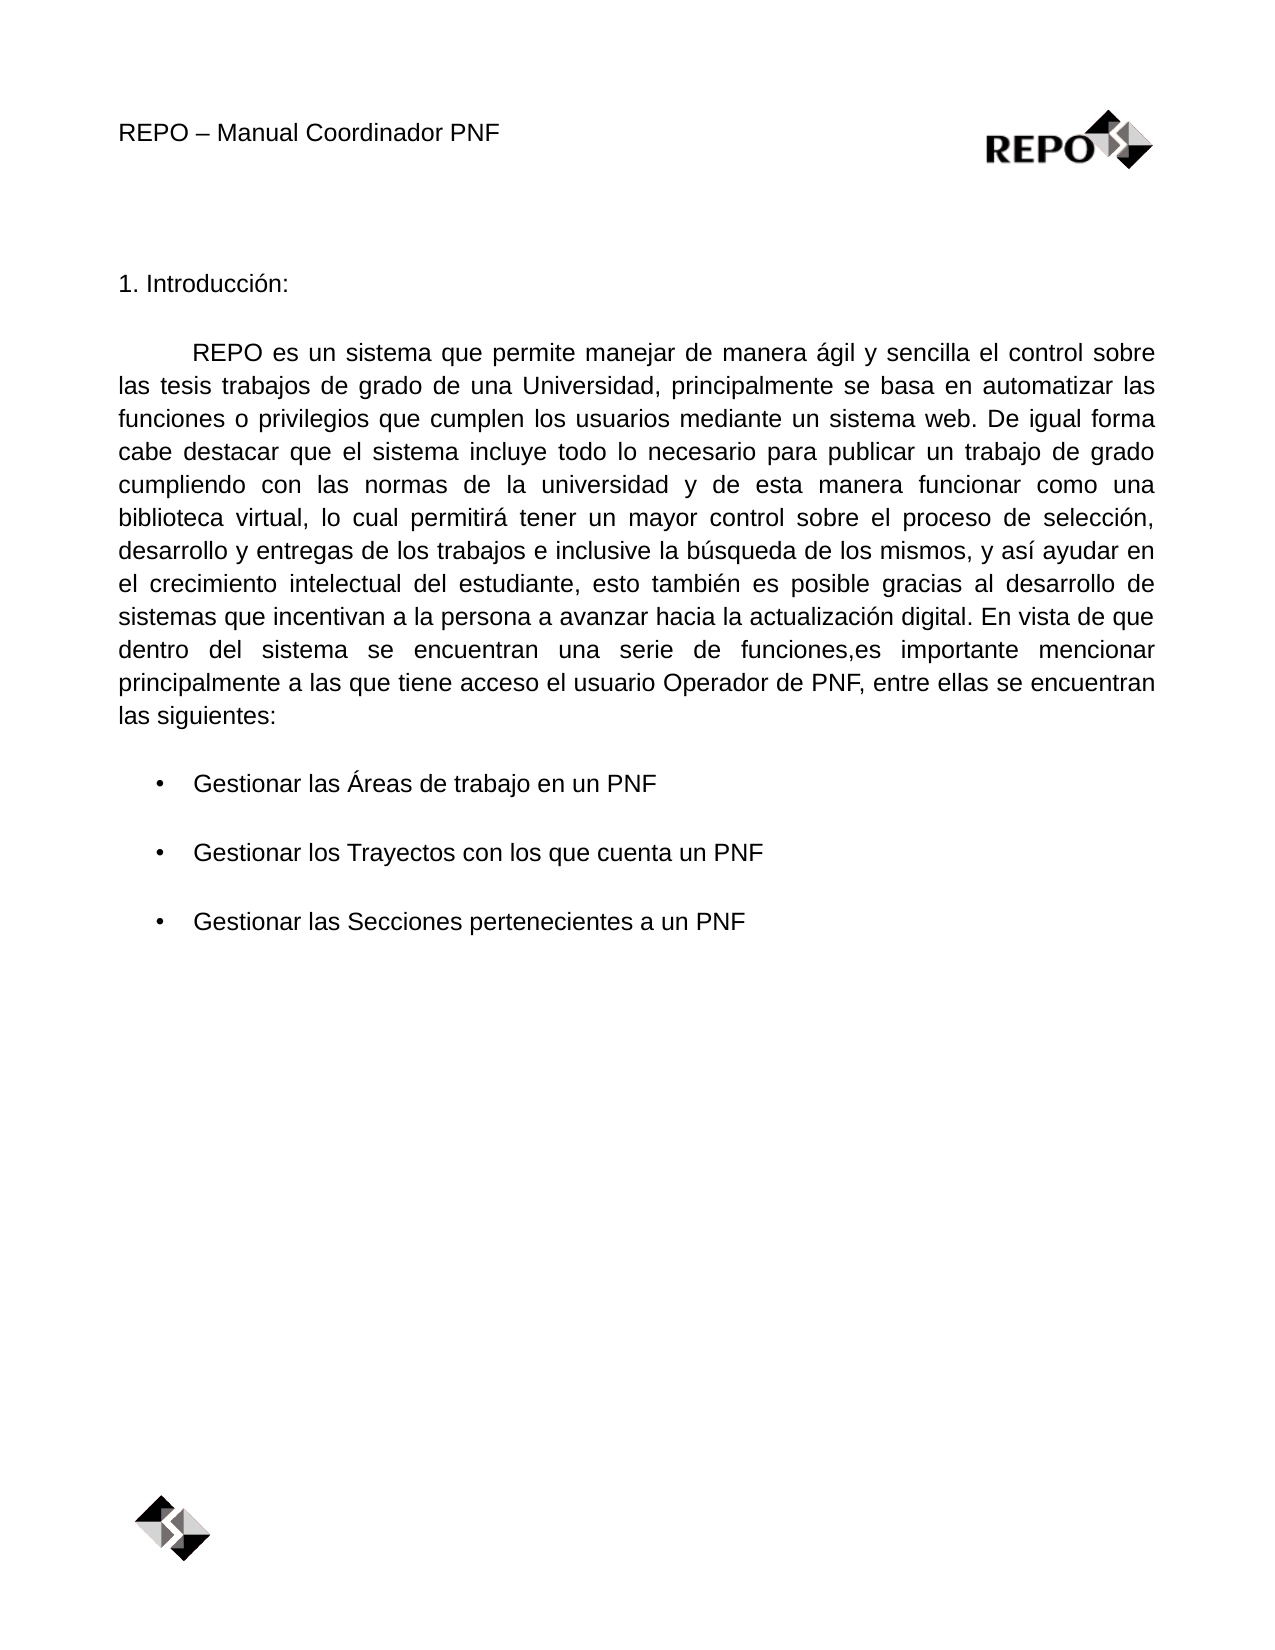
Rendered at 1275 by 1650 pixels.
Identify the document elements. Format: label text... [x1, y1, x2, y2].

picture [976, 101, 1157, 178]
text REPO es un sistema que permite manejar de manera ágil y sencilla el control sobre las tesis trabajos de grado de una Universidad, principalmente se basa en automatizar las funciones o privilegios que cumplen los usuarios mediante un sistema web. De igual forma cabe destacar que el sistema incluye todo lo necesario para publicar un trabajo de grado cumpliendo con las normas de la universidad y de esta manera funcionar como una biblioteca virtual, lo cual permitirá tener un mayor control sobre el proceso de selección, desarrollo y entregas de los trabajos e inclusive la búsqueda de los mismos, y así ayudar en el crecimiento intelectual del estudiante, esto también es posible gracias al desarrollo de sistemas que incentivan a la persona a avanzar hacia la actualización digital. En vista de que dentro del sistema se encuentran una serie de funciones,es importante mencionar principalmente a las que tiene acceso el usuario Operador de PNF, entre ellas se encuentran las siguientes: [118, 338, 1157, 730]
list Gestionar las Secciones pertenecientes a un PNF [156, 906, 1157, 935]
list Gestionar los Trayectos con los que cuenta un PNF [156, 838, 1157, 867]
picture [132, 1491, 215, 1571]
list Gestionar las Áreas de trabajo en un PNF [156, 769, 1157, 798]
text 1. Introducción: [118, 269, 1157, 298]
